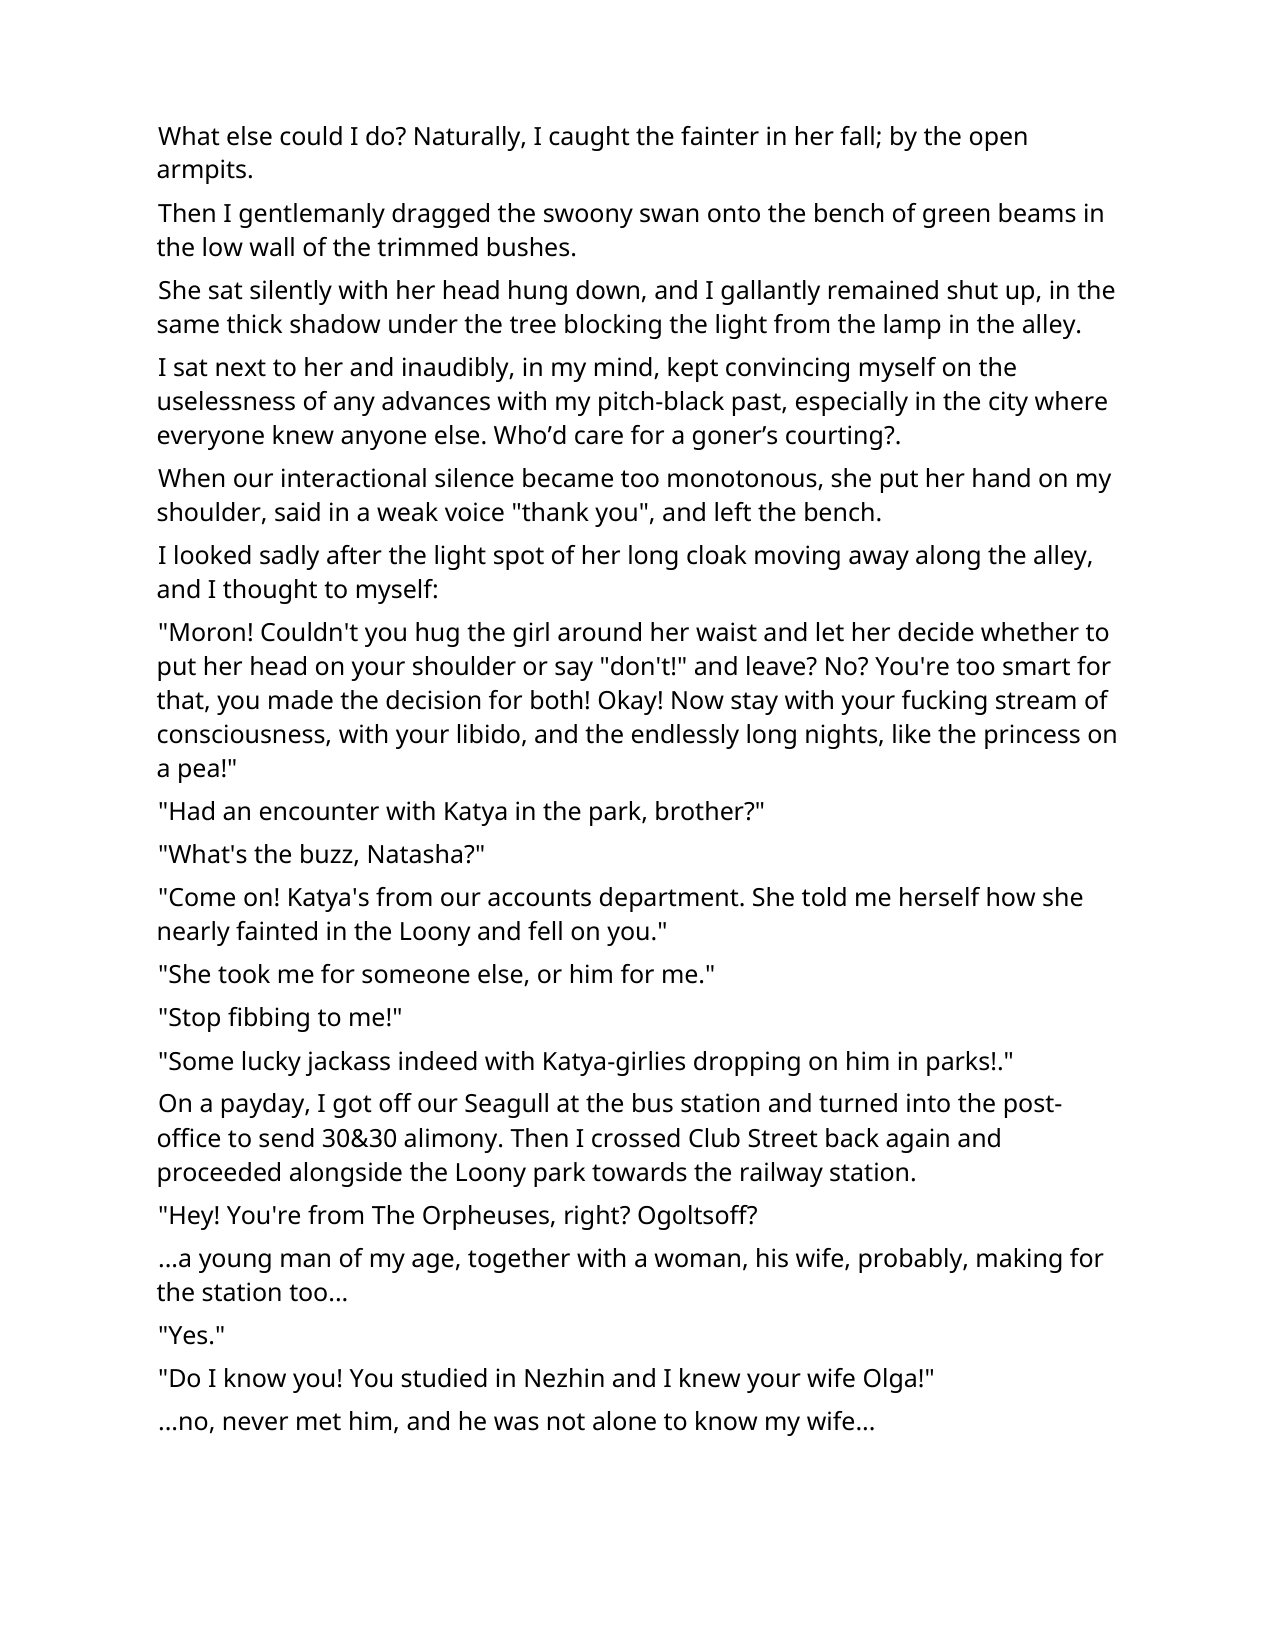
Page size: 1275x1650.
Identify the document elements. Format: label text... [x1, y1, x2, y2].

text She sat silently with her head hung down, and I gallantly remained shut up, in the same thick shadow under the tree blocking the light from the lamp in the alley. [156, 272, 1118, 340]
text "Come on! Katya's from our accounts department. She told me herself how she nearly fainted in the Loony and fell on you." [156, 880, 1118, 948]
text "Stop fibbing to me!" [156, 1000, 1118, 1034]
text What else could I do? Naturally, I caught the fainter in her fall; by the open armpits. [156, 118, 1118, 186]
text "She took me for someone else, or him for me." [156, 957, 1118, 991]
text "Some lucky jackass indeed with Katya-girlies dropping on him in parks!." [156, 1043, 1118, 1077]
text I sat next to her and inaudibly, in my mind, kept convincing myself on the uselessness of any advances with my pitch-black past, especially in the city where everyone knew anyone else. Who’d care for a goner’s courting?. [156, 349, 1118, 452]
text ...a young man of my age, together with a woman, his wife, probably, making for the station too... [156, 1240, 1118, 1308]
text ...no, never met him, and he was not alone to know my wife... [156, 1403, 1118, 1437]
text "Hey! You're from The Orpheuses, right? Ogoltsoff? [156, 1197, 1118, 1231]
text "Do I know you! You studied in Nezhin and I knew your wife Olga!" [156, 1360, 1118, 1394]
text "Yes." [156, 1317, 1118, 1351]
text "Moron! Couldn't you hug the girl around her waist and let her decide whether to put her head on your shoulder or say "don't!" and leave? No? You're too smart for that, you made the decision for both! Okay! Now stay with your fucking stream of consciousness, with your libido, and the endlessly long nights, like the princess on a pea!" [156, 615, 1118, 785]
text "What's the buzz, Natasha?" [156, 837, 1118, 871]
text I looked sadly after the light spot of her long cloak moving away along the alley, and I thought to myself: [156, 538, 1118, 606]
text When our interactional silence became too monotonous, she put her hand on my shoulder, said in a weak voice "thank you", and left the bench. [156, 461, 1118, 529]
text "Had an encounter with Katya in the park, brother?" [156, 794, 1118, 828]
text Then I gentlemanly dragged the swoony swan onto the bench of green beams in the low wall of the trimmed bushes. [156, 195, 1118, 263]
text On a payday, I got off our Seagull at the bus station and turned into the post-office to send 30&30 alimony. Then I crossed Club Street back again and proceeded alongside the Loony park towards the railway station. [156, 1086, 1118, 1188]
